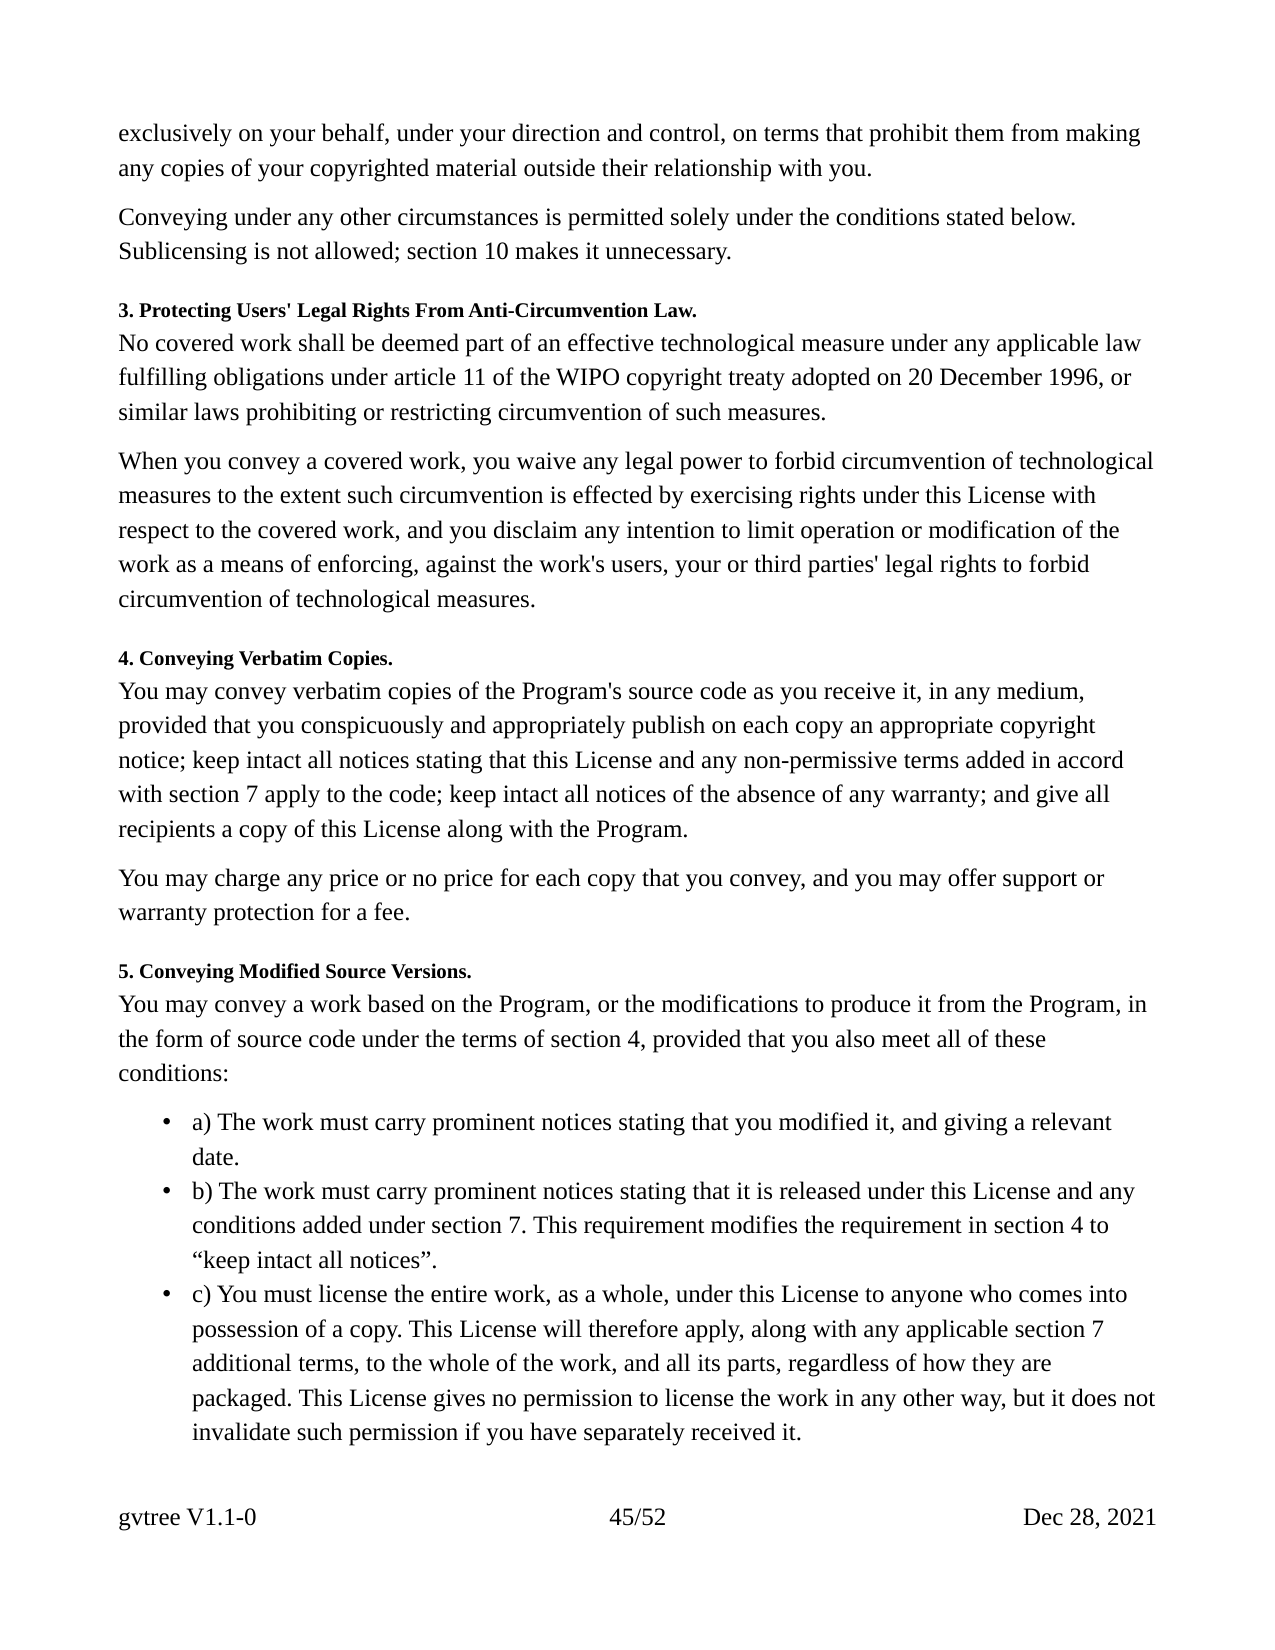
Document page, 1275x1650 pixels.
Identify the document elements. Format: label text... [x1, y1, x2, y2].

list a) The work must carry prominent notices stating that you modified it, and giving a relevant date. [162, 1107, 1157, 1170]
subtitle 4. Conveying Verbatim Copies. [118, 646, 1157, 669]
list c) You must license the entire work, as a whole, under this License to anyone who comes into possession of a copy. This License will therefore apply, along with any applicable section 7 additional terms, to the whole of the work, and all its parts, regardless of how they are packaged. This License gives no permission to license the work in any other way, but it does not invalidate such permission if you have separately received it. [162, 1279, 1157, 1446]
text You may convey a work based on the Program, or the modifications to produce it from the Program, in the form of source code under the terms of section 4, provided that you also meet all of these conditions: [118, 989, 1157, 1087]
text When you convey a covered work, you waive any legal power to forbid circumvention of technological measures to the extent such circumvention is effected by exercising rights under this License with respect to the covered work, and you disclaim any intention to limit operation or modification of the work as a means of enforcing, against the work's users, your or third parties' legal rights to forbid circumvention of technological measures. [118, 446, 1157, 613]
text You may charge any price or no price for each copy that you convey, and you may offer support or warranty protection for a fee. [118, 863, 1157, 926]
text Conveying under any other circumstances is permitted solely under the conditions stated below. Sublicensing is not allowed; section 10 makes it unnecessary. [118, 202, 1157, 265]
text exclusively on your behalf, under your direction and control, on terms that prohibit them from making any copies of your copyrighted material outside their relationship with you. [118, 118, 1157, 181]
subtitle 5. Conveying Modified Source Versions. [118, 959, 1157, 983]
list b) The work must carry prominent notices stating that it is released under this License and any conditions added under section 7. This requirement modifies the requirement in section 4 to “keep intact all notices”. [162, 1176, 1157, 1274]
text You may convey verbatim copies of the Program's source code as you receive it, in any medium, provided that you conspicuously and appropriately publish on each copy an appropriate copyright notice; keep intact all notices stating that this License and any non-permissive terms added in accord with section 7 apply to the code; keep intact all notices of the absence of any warranty; and give all recipients a copy of this License along with the Program. [118, 676, 1157, 842]
subtitle 3. Protecting Users' Legal Rights From Anti-Circumvention Law. [118, 298, 1157, 322]
text No covered work shall be deemed part of an effective technological measure under any applicable law fulfilling obligations under article 11 of the WIPO copyright treaty adopted on 20 December 1996, or similar laws prohibiting or restricting circumvention of such measures. [118, 328, 1157, 426]
